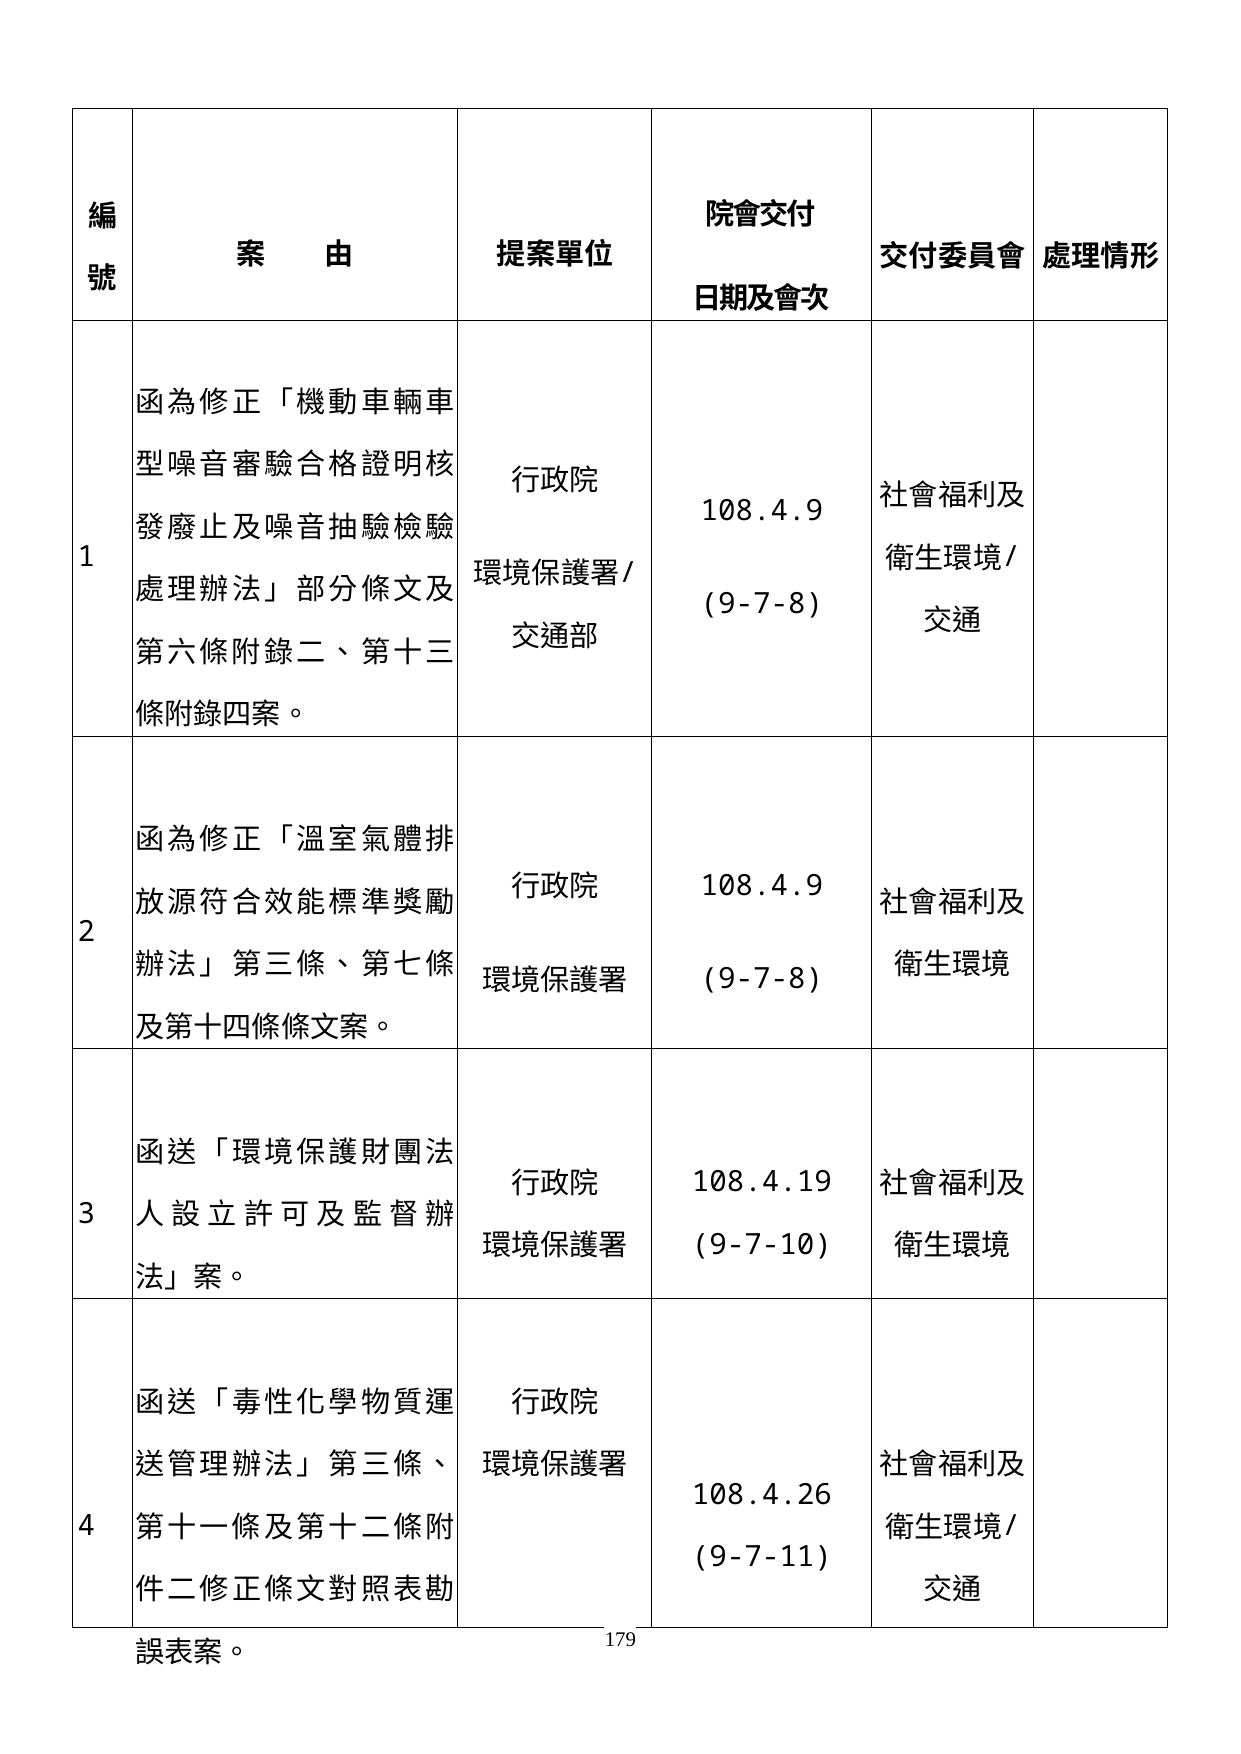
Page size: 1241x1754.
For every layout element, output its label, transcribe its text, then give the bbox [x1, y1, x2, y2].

table_cell 108.4.9 (9-7-8) [652, 737, 871, 1048]
table_cell 函送「毒性化學物質運送管理辦法」第三條、第十一條及第十二條附件二修正條文對照表勘誤表案。 [133, 1299, 457, 1627]
table_cell [1034, 1049, 1167, 1298]
table_cell 108.4.26 (9-7-11) [652, 1299, 871, 1627]
table_cell [73, 737, 132, 1048]
table_cell 社會福利及衛生環境/交通 [872, 1299, 1033, 1627]
table_cell 行政院 環境保護署 [458, 1049, 651, 1298]
table_cell 108.4.9 (9-7-8) [652, 321, 871, 736]
table_cell [1034, 1299, 1167, 1627]
table_cell 函為修正「溫室氣體排放源符合效能標準獎勵辦法」第三條、第七條及第十四條條文案。 [133, 737, 457, 1048]
table_cell 行政院 環境保護署/交通部 [458, 321, 651, 736]
table_header 交付委員會 [872, 109, 1033, 320]
table_header 案 由 [133, 109, 457, 320]
table_cell [73, 1299, 132, 1627]
table_cell 函送「環境保護財團法人設立許可及監督辦法」案。 [133, 1049, 457, 1298]
table_cell 社會福利及衛生環境 [872, 1049, 1033, 1298]
table_cell [1034, 321, 1167, 736]
table_cell 行政院 環境保護署 [458, 1299, 651, 1627]
table_header 處理情形 [1034, 109, 1167, 320]
table_cell 行政院 環境保護署 [458, 737, 651, 1048]
table_header 提案單位 [458, 109, 651, 320]
table_cell [1034, 737, 1167, 1048]
table_cell 函為修正「機動車輛車型噪音審驗合格證明核發廢止及噪音抽驗檢驗處理辦法」部分條文及第六條附錄二、第十三條附錄四案。 [133, 321, 457, 736]
table_cell [73, 1049, 132, 1298]
table_cell 社會福利及衛生環境/交通 [872, 321, 1033, 736]
table_cell 108.4.19 (9-7-10) [652, 1049, 871, 1298]
table_header 編號 [73, 109, 132, 320]
table_cell 社會福利及衛生環境 [872, 737, 1033, 1048]
table_cell [73, 321, 132, 736]
table_header 院會交付 日期及會次 [652, 109, 871, 320]
